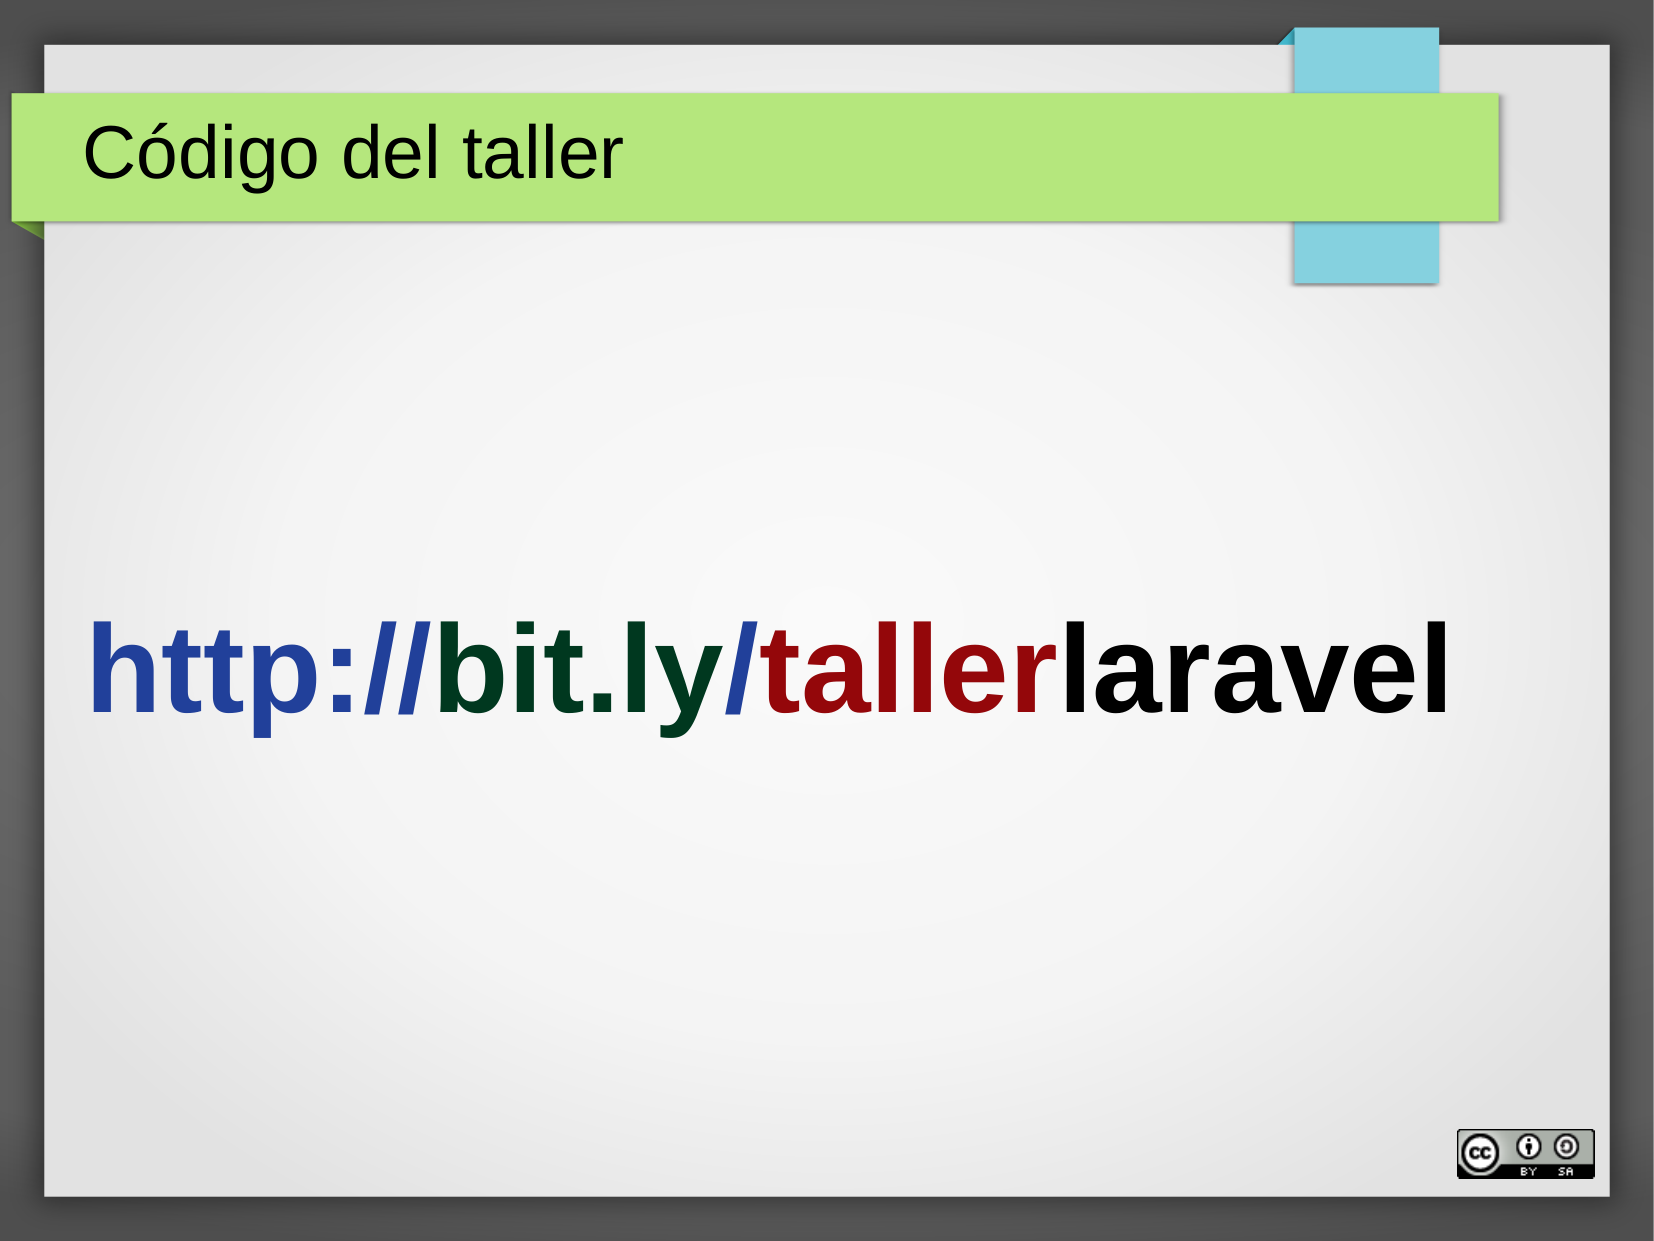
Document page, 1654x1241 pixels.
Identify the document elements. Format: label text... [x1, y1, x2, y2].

text_box http://bit.ly/tallerlaravel [70, 591, 1524, 886]
picture [0, 0, 1654, 1241]
title Código del taller [82, 49, 1571, 257]
